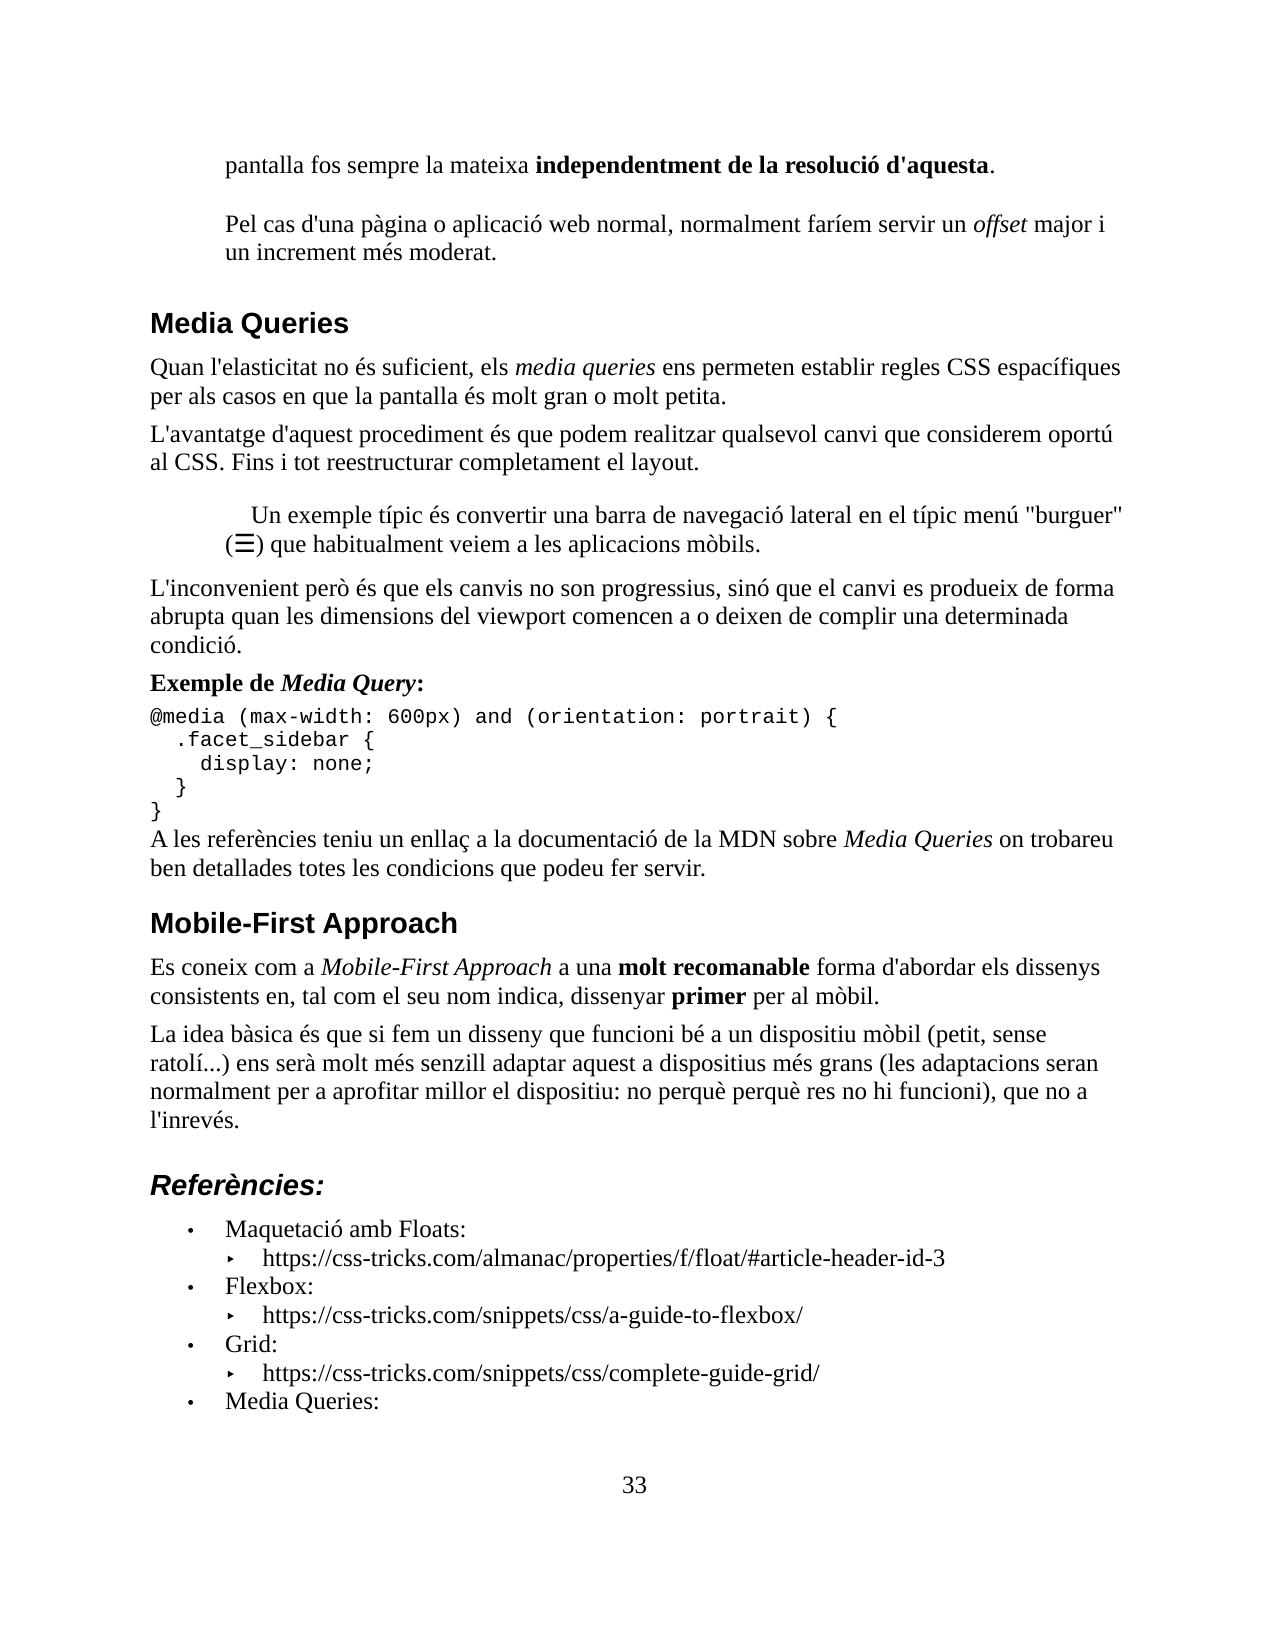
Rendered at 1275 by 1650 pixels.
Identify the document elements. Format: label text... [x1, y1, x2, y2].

text 📌 Un exemple típic és convertir una barra de navegació lateral en el típic menú "burguer" (☰) que habitualment veiem a les aplicacions mòbils. [225, 500, 1125, 558]
text .facet_sidebar { [150, 729, 1125, 753]
list Maquetació amb Floats: [187, 1214, 1125, 1243]
list https://css-tricks.com/almanac/properties/f/float/#article-header-id-3 [225, 1243, 1125, 1271]
list Media Queries: [187, 1386, 1125, 1415]
text A les referències teniu un enllaç a la documentació de la MDN sobre Media Queries on trobareu ben detallades totes les condicions que podeu fer servir. [150, 824, 1125, 881]
subtitle Media Queries [150, 306, 1125, 340]
text La idea bàsica és que si fem un disseny que funcioni bé a un dispositiu mòbil (petit, sense ratolí...) ens serà molt més senzill adaptar aquest a dispositius més grans (les adaptacions seran normalment per a aprofitar millor el dispositiu: no perquè perquè res no hi funcioni), que no a l'inrevés. [150, 1019, 1125, 1134]
text Quan l'elasticitat no és suficient, els media queries ens permeten establir regles CSS espacífiques per als casos en que la pantalla és molt gran o molt petita. [150, 352, 1125, 410]
text } [150, 777, 1125, 800]
text L'inconvenient però és que els canvis no son progressius, sinó que el canvi es produeix de forma abrupta quan les dimensions del viewport comencen a o deixen de complir una determinada condició. [150, 573, 1125, 659]
text display: none; [150, 753, 1125, 777]
text pantalla fos sempre la mateixa independentment de la resolució d'aquesta. [225, 150, 1125, 179]
list Grid: [187, 1329, 1125, 1358]
list https://css-tricks.com/snippets/css/a-guide-to-flexbox/ [225, 1300, 1125, 1329]
text @media (max-width: 600px) and (orientation: portrait) { [150, 706, 1125, 729]
text Es coneix com a Mobile-First Approach a una molt recomanable forma d'abordar els dissenys consistents en, tal com el seu nom indica, dissenyar primer per al mòbil. [150, 952, 1125, 1010]
text Pel cas d'una pàgina o aplicació web normal, normalment faríem servir un offset major i un increment més moderat. [225, 209, 1125, 266]
subtitle Mobile-First Approach [150, 906, 1125, 940]
list Flexbox: [187, 1271, 1125, 1300]
list https://css-tricks.com/snippets/css/complete-guide-grid/ [225, 1358, 1125, 1386]
text } [150, 800, 1125, 824]
text L'avantatge d'aquest procediment és que podem realitzar qualsevol canvi que considerem oportú al CSS. Fins i tot reestructurar completament el layout. [150, 419, 1125, 476]
text Exemple de Media Query: [150, 668, 1125, 697]
subtitle Referències: [150, 1168, 1125, 1201]
